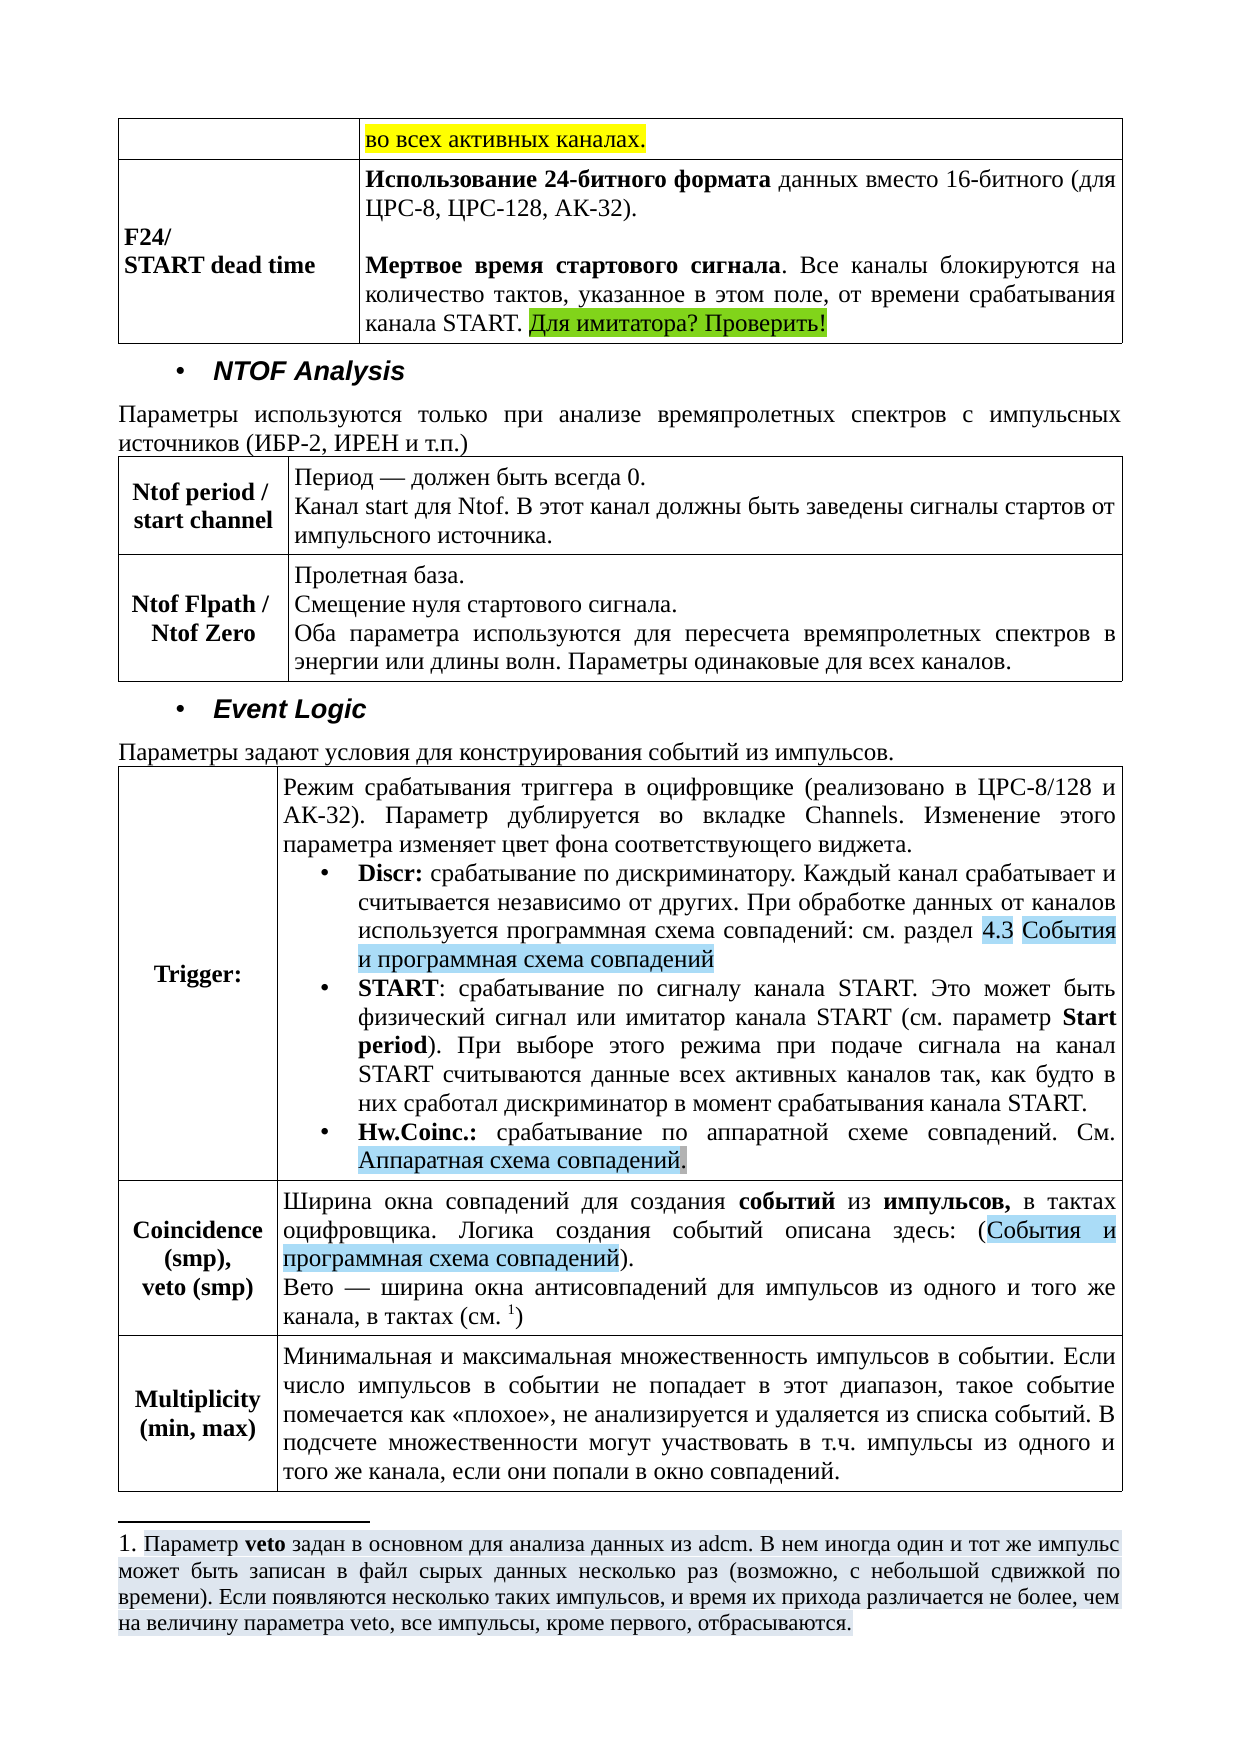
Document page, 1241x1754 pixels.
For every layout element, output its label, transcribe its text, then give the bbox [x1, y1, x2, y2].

table_cell Multiplicity (min, max) [119, 1336, 277, 1491]
table_cell Coincidence (smp), veto (smp) [119, 1181, 277, 1335]
table_cell F24/ START dead time [119, 160, 359, 342]
table_header Период — должен быть всегда 0. Канал start для Ntof. В этот канал должны быть заведены сигналы стартов от импульсного источника. [289, 457, 1122, 554]
table_header Trigger: [119, 767, 277, 1180]
subtitle Event Logic [176, 693, 1122, 725]
table_cell Ntof Flpath / Ntof Zero [119, 555, 288, 681]
table_cell Пролетная база. Смещение нуля стартового сигнала. Оба параметра используются для пересчета времяпролетных спектров в энергии или длины волн. Параметры одинаковые для всех каналов. [289, 555, 1122, 681]
text Параметры используются только при анализе времяпролетных спектров с импульсных источников (ИБР-2, ИРЕН и т.п.) [118, 399, 1122, 456]
table_header Режим срабатывания триггера в оцифровщике (реализовано в ЦРС-8/128 и АК-32). Параметр дублируется во вкладке Channels. Изменение этого параметра изменяет цвет фона соответствующего виджета. Discr: срабатывание по дискриминатору. Каждый канал срабатывает и считывается независимо от других. При обработке данных от каналов используется программная схема совпадений: см. раздел 4.3 События и программная схема совпадений START: срабатывание по сигналу канала START. Это может быть физический сигнал или имитатор канала START (см. параметр Start period). При выборе этого режима при подаче сигнала на канал START считываются данные всех активных каналов так, как будто в них сработал дискриминатор в момент срабатывания канала START. Hw.Coinc.: срабатывание по аппаратной схеме совпадений. См. Аппаратная схема совпадений. [278, 767, 1122, 1180]
table_cell во всех активных каналах. [360, 119, 1122, 158]
table_cell Минимальная и максимальная множественность импульсов в событии. Если число импульсов в событии не попадает в этот диапазон, такое событие помечается как «плохое», не анализируется и удаляется из списка событий. В подсчете множественности могут участвовать в т.ч. импульсы из одного и того же канала, если они попали в окно совпадений. [278, 1336, 1122, 1491]
table_cell [119, 119, 359, 158]
subtitle NTOF Analysis [176, 355, 1122, 386]
table_cell Ширина окна совпадений для создания событий из импульсов, в тактах оцифровщика. Логика создания событий описана здесь: (События и программная схема совпадений). Вето — ширина окна антисовпадений для импульсов из одного и того же канала, в тактах (см. ) [278, 1181, 1122, 1335]
table_cell Использование 24-битного формата данных вместо 16-битного (для ЦРС-8, ЦРС-128, АК-32). Мертвое время стартового сигнала. Все каналы блокируются на количество тактов, указанное в этом поле, от времени срабатывания канала START. Для имитатора? Проверить! [360, 160, 1122, 342]
table_header Ntof period / start channel [119, 457, 288, 554]
text Параметры задают условия для конструирования событий из импульсов. [118, 737, 1122, 766]
